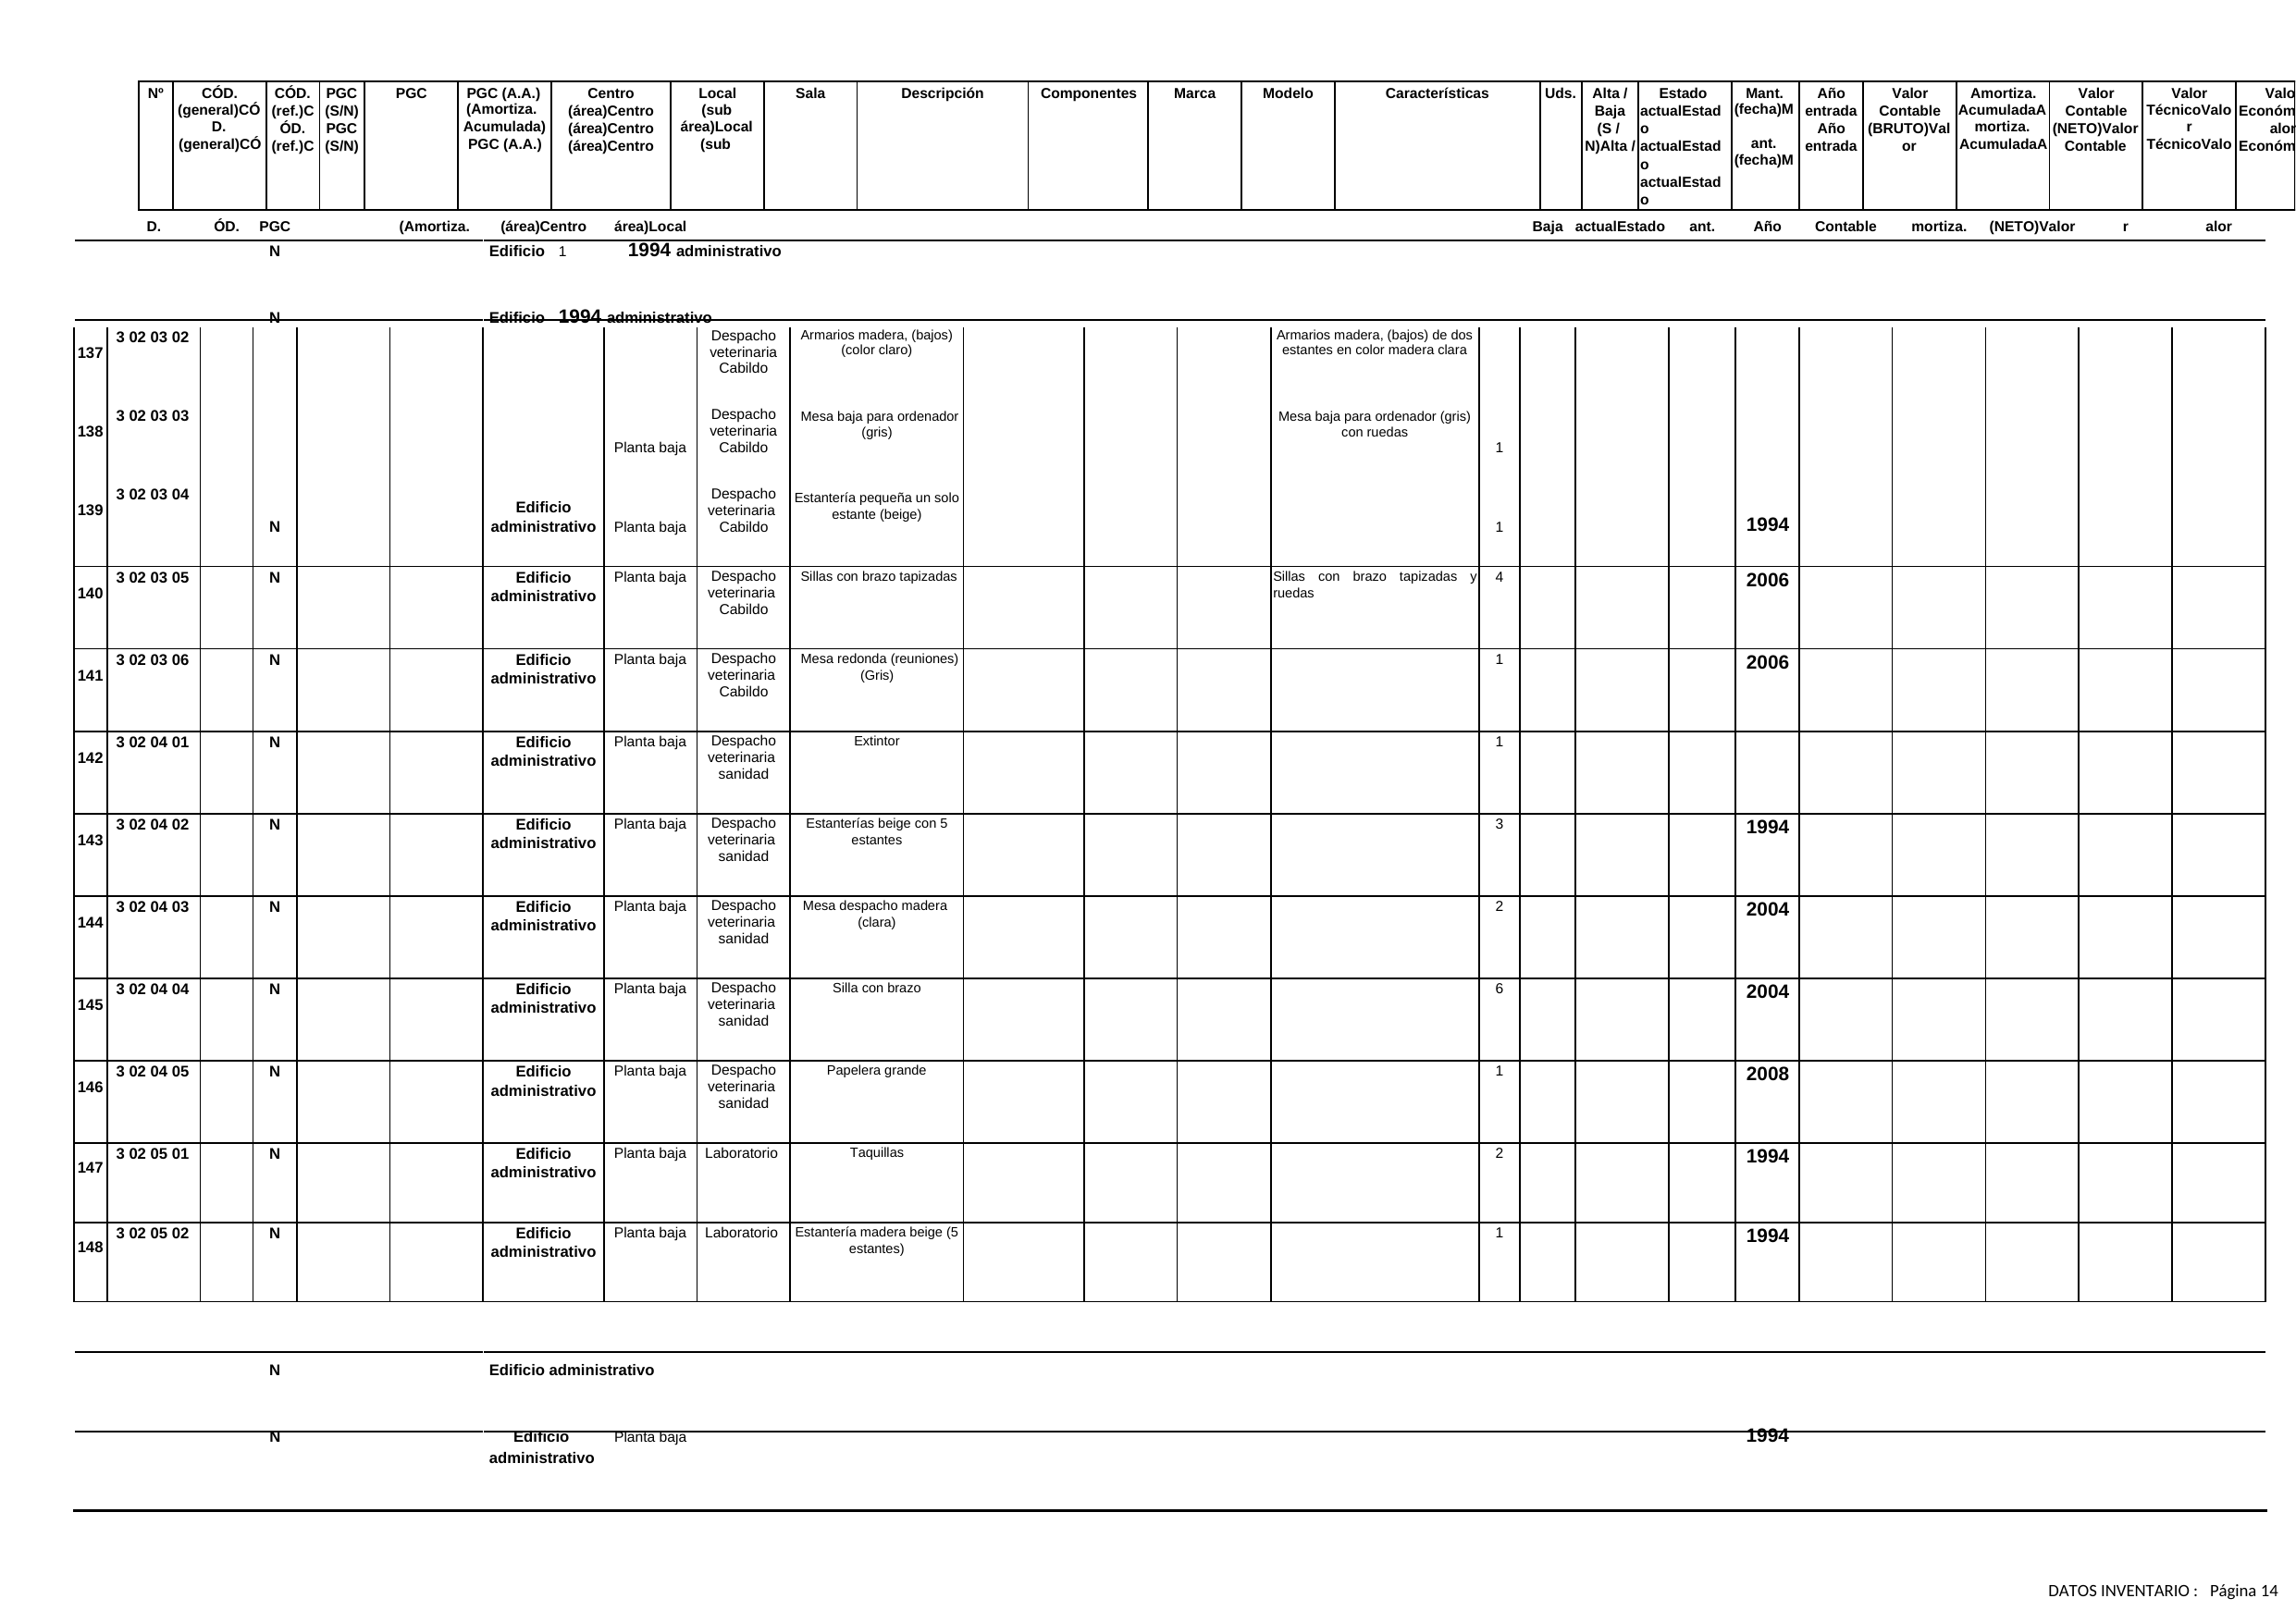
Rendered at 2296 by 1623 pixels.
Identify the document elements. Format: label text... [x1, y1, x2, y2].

table_header 1994 [1736, 327, 1798, 566]
table_cell Planta baja [605, 567, 697, 648]
table_cell [964, 567, 1083, 648]
table_cell [1893, 897, 1985, 977]
table_cell [2173, 649, 2265, 731]
table_cell Planta baja [605, 1223, 697, 1301]
table_cell [2080, 815, 2171, 895]
table_cell 1994 [1736, 815, 1798, 895]
table_cell [1576, 567, 1668, 648]
table_cell [298, 1223, 389, 1301]
table_cell [1576, 897, 1668, 977]
table_cell [1576, 979, 1668, 1060]
table_cell [1670, 649, 1734, 731]
table_cell 2 [1480, 897, 1519, 977]
table_cell [1893, 1223, 1985, 1301]
table_cell Planta baja [605, 979, 697, 1060]
table_cell [1521, 897, 1574, 977]
table_cell [2173, 567, 2265, 648]
table_cell [1521, 1223, 1574, 1301]
table_cell [1085, 1223, 1177, 1301]
table_cell Mesa despacho madera (clara) [791, 897, 963, 977]
table_cell [1085, 732, 1177, 813]
table_cell Despacho veterinaria sanidad [697, 732, 789, 813]
table_cell [1670, 732, 1734, 813]
table_cell [1272, 732, 1478, 813]
table_cell 147 [75, 1144, 106, 1222]
table_cell [1800, 732, 1892, 813]
table_cell [390, 1223, 482, 1301]
table_cell Despacho veterinaria Cabildo [697, 567, 789, 648]
table_cell [1178, 1062, 1270, 1142]
table_cell [2080, 979, 2171, 1060]
table_cell 142 [75, 732, 106, 813]
table_cell 3 02 03 06 [108, 649, 200, 731]
table_cell [1272, 1223, 1478, 1301]
table_cell [1800, 567, 1892, 648]
table_cell [1085, 897, 1177, 977]
table_cell 140 [75, 567, 106, 648]
table_cell [1085, 979, 1177, 1060]
table_cell [1670, 815, 1734, 895]
table_cell Planta baja [605, 1144, 697, 1222]
table_cell Edificio administrativo [484, 1223, 603, 1301]
table_cell [390, 897, 482, 977]
table_cell Silla con brazo [791, 979, 963, 1060]
table_cell [964, 979, 1083, 1060]
table_cell [1521, 1144, 1574, 1222]
table_cell [1085, 649, 1177, 731]
table_cell Despacho veterinaria sanidad [697, 1062, 789, 1142]
table_cell N [253, 979, 296, 1060]
table_cell [1800, 897, 1892, 977]
table_cell Edificio administrativo [484, 1062, 603, 1142]
table_cell N [253, 567, 296, 648]
table_cell Extintor [791, 732, 963, 813]
table_header [298, 327, 389, 566]
table_header Despacho veterinaria Cabildo Despacho veterinaria Cabildo Despacho veterinaria Cabildo [697, 327, 789, 566]
table_cell 3 [1480, 815, 1519, 895]
table_cell 2 [1480, 1144, 1519, 1222]
table_cell [298, 1062, 389, 1142]
table_cell [1576, 1062, 1668, 1142]
table_cell [1893, 1062, 1985, 1142]
table_cell Edificio administrativo [484, 1144, 603, 1222]
table_header N [253, 327, 296, 566]
table_cell Despacho veterinaria sanidad [697, 897, 789, 977]
table_cell [2080, 732, 2171, 813]
table_cell [1670, 979, 1734, 1060]
table_cell [1986, 1223, 2078, 1301]
table_header 137 138 139 [75, 327, 106, 566]
table_cell 2006 [1736, 567, 1798, 648]
table_cell 145 [75, 979, 106, 1060]
table_cell Despacho veterinaria sanidad [697, 979, 789, 1060]
table_cell [390, 567, 482, 648]
table_cell [1178, 897, 1270, 977]
table_cell Planta baja [605, 649, 697, 731]
table_header [1576, 327, 1668, 566]
table_cell [1986, 1062, 2078, 1142]
table_cell N [253, 815, 296, 895]
table_header [1670, 327, 1734, 566]
table_cell 4 [1480, 567, 1519, 648]
table_cell [2173, 1062, 2265, 1142]
table_cell [964, 732, 1083, 813]
table_cell [1893, 815, 1985, 895]
table_cell Despacho veterinaria Cabildo [697, 649, 789, 731]
table_cell [1670, 567, 1734, 648]
table_cell [2080, 1223, 2171, 1301]
table_cell 3 02 04 04 [108, 979, 200, 1060]
table_header [1893, 327, 1985, 566]
table_header Armarios madera, (bajos) (color claro) Mesa baja para ordenador (gris) Estantería pequeña un solo estante (beige) [791, 327, 963, 566]
table_cell 6 [1480, 979, 1519, 1060]
table_cell N [253, 1223, 296, 1301]
table_cell [298, 815, 389, 895]
table_cell [1986, 649, 2078, 731]
table_cell 141 [75, 649, 106, 731]
table_cell 144 [75, 897, 106, 977]
table_cell Planta baja [605, 1062, 697, 1142]
table_cell [298, 979, 389, 1060]
table_cell [1178, 815, 1270, 895]
table_cell [2173, 897, 2265, 977]
table_cell [964, 1223, 1083, 1301]
table_cell 143 [75, 815, 106, 895]
table_cell Estantería madera beige (5 estantes) [791, 1223, 963, 1301]
table_cell [1986, 567, 2078, 648]
table_cell [201, 979, 253, 1060]
table_cell [1576, 649, 1668, 731]
table_header Armarios madera, (bajos) de dos estantes en color madera clara Mesa baja para ordenador (gris) con ruedas [1272, 327, 1478, 566]
table_cell [1178, 1223, 1270, 1301]
table_cell [2173, 1144, 2265, 1222]
table_cell [1272, 815, 1478, 895]
table_cell [2080, 1144, 2171, 1222]
table_cell [1893, 979, 1985, 1060]
table_cell [390, 1062, 482, 1142]
table_cell Mesa redonda (reuniones) (Gris) [791, 649, 963, 731]
table_cell Taquillas [791, 1144, 963, 1222]
table_cell [1272, 979, 1478, 1060]
table_cell [298, 1144, 389, 1222]
table_header [1085, 327, 1177, 566]
table_cell Sillas con brazo tapizadas y ruedas [1272, 567, 1478, 648]
table_cell [298, 649, 389, 731]
table_cell [964, 1062, 1083, 1142]
table_header [1178, 327, 1270, 566]
table_cell Sillas con brazo tapizadas [791, 567, 963, 648]
table_cell [964, 649, 1083, 731]
table_cell [1085, 815, 1177, 895]
table_cell [1986, 1144, 2078, 1222]
table_cell Laboratorio [697, 1223, 789, 1301]
table_cell 1 [1480, 732, 1519, 813]
table_cell [201, 732, 253, 813]
table_cell 148 [75, 1223, 106, 1301]
table_header [1986, 327, 2078, 566]
table_cell [2080, 897, 2171, 977]
table_cell [1670, 1144, 1734, 1222]
table_cell [1178, 979, 1270, 1060]
table_cell N [253, 649, 296, 731]
table_cell Papelera grande [791, 1062, 963, 1142]
table_cell [1272, 1144, 1478, 1222]
table_cell 2008 [1736, 1062, 1798, 1142]
table_cell [2080, 567, 2171, 648]
table_cell 2004 [1736, 979, 1798, 1060]
table_cell [201, 897, 253, 977]
table_cell 3 02 03 05 [108, 567, 200, 648]
table_cell [1800, 1144, 1892, 1222]
table_cell [964, 897, 1083, 977]
table_cell Edificio administrativo [484, 732, 603, 813]
table_cell [1893, 732, 1985, 813]
table_cell N [253, 897, 296, 977]
table_cell [1178, 732, 1270, 813]
table_cell [298, 567, 389, 648]
table_cell 1 [1480, 1062, 1519, 1142]
table_cell [1670, 897, 1734, 977]
table_header [964, 327, 1083, 566]
table_cell [390, 1144, 482, 1222]
table_cell [390, 649, 482, 731]
table_cell N [253, 1144, 296, 1222]
table_cell 2006 [1736, 649, 1798, 731]
table_cell 3 02 05 01 [108, 1144, 200, 1222]
table_cell [1521, 979, 1574, 1060]
table_cell [1521, 732, 1574, 813]
table_header 1 1 [1480, 327, 1519, 566]
table_cell Edificio administrativo [484, 979, 603, 1060]
table_header [201, 327, 253, 566]
table_cell [1986, 732, 2078, 813]
table_cell [201, 1144, 253, 1222]
table_cell 3 02 04 03 [108, 897, 200, 977]
table_cell [1576, 1223, 1668, 1301]
table_cell [1178, 649, 1270, 731]
table_header [2080, 327, 2171, 566]
table_cell [1576, 732, 1668, 813]
table_cell 3 02 04 05 [108, 1062, 200, 1142]
table_cell [1085, 1062, 1177, 1142]
table_cell [1085, 1144, 1177, 1222]
table_cell 1 [1480, 1223, 1519, 1301]
table_cell [2173, 815, 2265, 895]
table_cell [1736, 732, 1798, 813]
table_cell Planta baja [605, 897, 697, 977]
table_cell [1800, 815, 1892, 895]
table_cell [1893, 567, 1985, 648]
table_cell [1521, 567, 1574, 648]
table_cell [1986, 815, 2078, 895]
table_cell [1800, 649, 1892, 731]
table_cell [1576, 1144, 1668, 1222]
table_cell [1272, 897, 1478, 977]
table_cell Planta baja [605, 815, 697, 895]
table_cell [201, 815, 253, 895]
table_cell [1272, 649, 1478, 731]
table_cell [1800, 1062, 1892, 1142]
table_cell [1800, 979, 1892, 1060]
table_cell 3 02 05 02 [108, 1223, 200, 1301]
table_cell [1085, 567, 1177, 648]
table_header [1800, 327, 1892, 566]
table_header [1521, 327, 1574, 566]
table_cell Planta baja [605, 732, 697, 813]
table_cell [390, 732, 482, 813]
table_cell [1521, 649, 1574, 731]
table_cell [298, 897, 389, 977]
table_cell [1800, 1223, 1892, 1301]
table_cell [1576, 815, 1668, 895]
table_cell 1994 [1736, 1223, 1798, 1301]
table_cell Despacho veterinaria sanidad [697, 815, 789, 895]
table_cell [1893, 649, 1985, 731]
table_cell [1178, 1144, 1270, 1222]
table_cell 3 02 04 01 [108, 732, 200, 813]
table_cell N [253, 1062, 296, 1142]
table_cell [201, 649, 253, 731]
table_cell [1670, 1062, 1734, 1142]
table_header 3 02 03 02 3 02 03 03 3 02 03 04 [108, 327, 200, 566]
table_cell [2173, 732, 2265, 813]
table_cell [1670, 1223, 1734, 1301]
table_header Planta baja Planta baja [605, 327, 697, 566]
table_cell [964, 1144, 1083, 1222]
table_cell [1893, 1144, 1985, 1222]
table_cell 2004 [1736, 897, 1798, 977]
table_header [390, 327, 482, 566]
table_cell [1986, 979, 2078, 1060]
table_cell 1 [1480, 649, 1519, 731]
table_cell [390, 979, 482, 1060]
table_cell 146 [75, 1062, 106, 1142]
table_cell [201, 1223, 253, 1301]
table_cell Laboratorio [697, 1144, 789, 1222]
table_cell 3 02 04 02 [108, 815, 200, 895]
table_cell 1994 [1736, 1144, 1798, 1222]
table_cell [964, 815, 1083, 895]
table_cell [1521, 1062, 1574, 1142]
table_cell [2080, 1062, 2171, 1142]
table_cell [390, 815, 482, 895]
table_cell [1272, 1062, 1478, 1142]
table_cell Edificio administrativo [484, 897, 603, 977]
table_cell Estanterías beige con 5 estantes [791, 815, 963, 895]
table_cell Edificio administrativo [484, 815, 603, 895]
table_cell [298, 732, 389, 813]
table_cell Edificio administrativo [484, 649, 603, 731]
table_cell [2080, 649, 2171, 731]
table_cell [2173, 1223, 2265, 1301]
table_cell [201, 1062, 253, 1142]
table_cell N [253, 732, 296, 813]
table_cell [1986, 897, 2078, 977]
table_cell [1521, 815, 1574, 895]
table_cell [201, 567, 253, 648]
table_cell [2173, 979, 2265, 1060]
table_header [2173, 327, 2265, 566]
table_cell Edificio administrativo [484, 567, 603, 648]
table_header Edificio administrativo [484, 327, 603, 566]
table_cell [1178, 567, 1270, 648]
